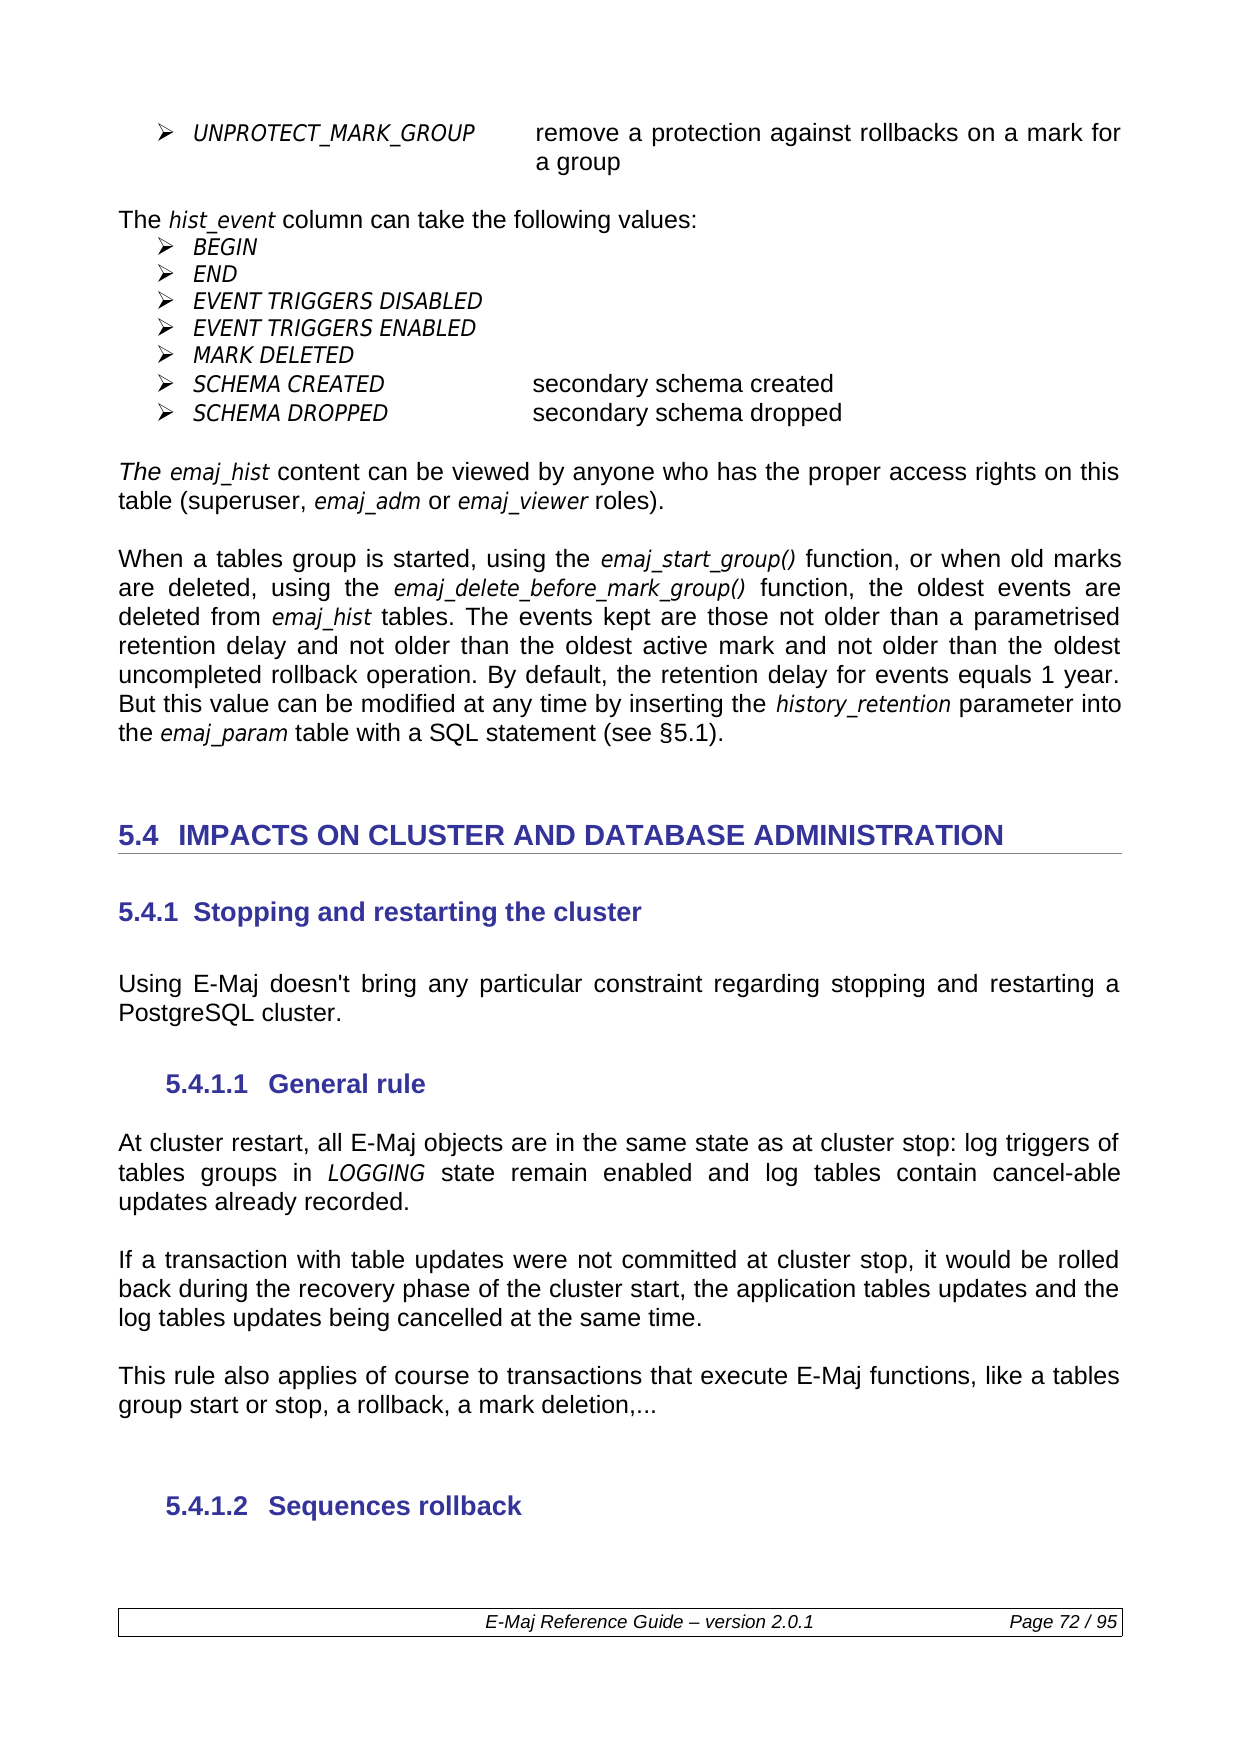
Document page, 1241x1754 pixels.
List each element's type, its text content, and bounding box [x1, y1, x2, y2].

list EVENT TRIGGERS DISABLED [156, 288, 1122, 315]
text This rule also applies of course to transactions that execute E-Maj functions, like a tables group start or stop, a rollback, a mark deletion,... [118, 1361, 1122, 1419]
text The hist_event column can take the following values: [118, 205, 1122, 234]
text Using E-Maj doesn't bring any particular constraint regarding stopping and restarting a PostgreSQL cluster. [118, 968, 1122, 1027]
list BEGIN [156, 234, 1122, 261]
list SCHEMA CREATED secondary schema created [156, 369, 1122, 398]
subtitle Impacts on cluster and database administration [118, 818, 1122, 853]
subtitle Stopping and restarting the cluster [118, 896, 1122, 927]
text When a tables group is started, using the emaj_start_group() function, or when old marks are deleted, using the emaj_delete_before_mark_group() function, the oldest events are deleted from emaj_hist tables. The events kept are those not older than a parametrised retention delay and not older than the oldest active mark and not older than the oldest uncompleted rollback operation. By default, the retention delay for events equals 1 year. But this value can be modified at any time by inserting the history_retention parameter into the emaj_param table with a SQL statement (see §5.1). [118, 544, 1122, 747]
subtitle General rule [165, 1068, 1122, 1099]
text At cluster restart, all E-Maj objects are in the same state as at cluster stop: log triggers of tables groups in LOGGING state remain enabled and log tables contain cancel-able updates already recorded. [118, 1128, 1122, 1216]
subtitle Sequences rollback [165, 1489, 1122, 1521]
list EVENT TRIGGERS ENABLED [156, 315, 1122, 342]
list SCHEMA DROPPED secondary schema dropped [156, 398, 1122, 427]
list UNPROTECT_MARK_GROUP remove a protection against rollbacks on a mark for a group [156, 118, 1122, 176]
list END [156, 261, 1122, 288]
text If a transaction with table updates were not committed at cluster stop, it would be rolled back during the recovery phase of the cluster start, the application tables updates and the log tables updates being cancelled at the same time. [118, 1244, 1122, 1332]
list MARK DELETED [156, 342, 1122, 369]
text The emaj_hist content can be viewed by anyone who has the proper access rights on this table (superuser, emaj_adm or emaj_viewer roles). [118, 456, 1122, 514]
